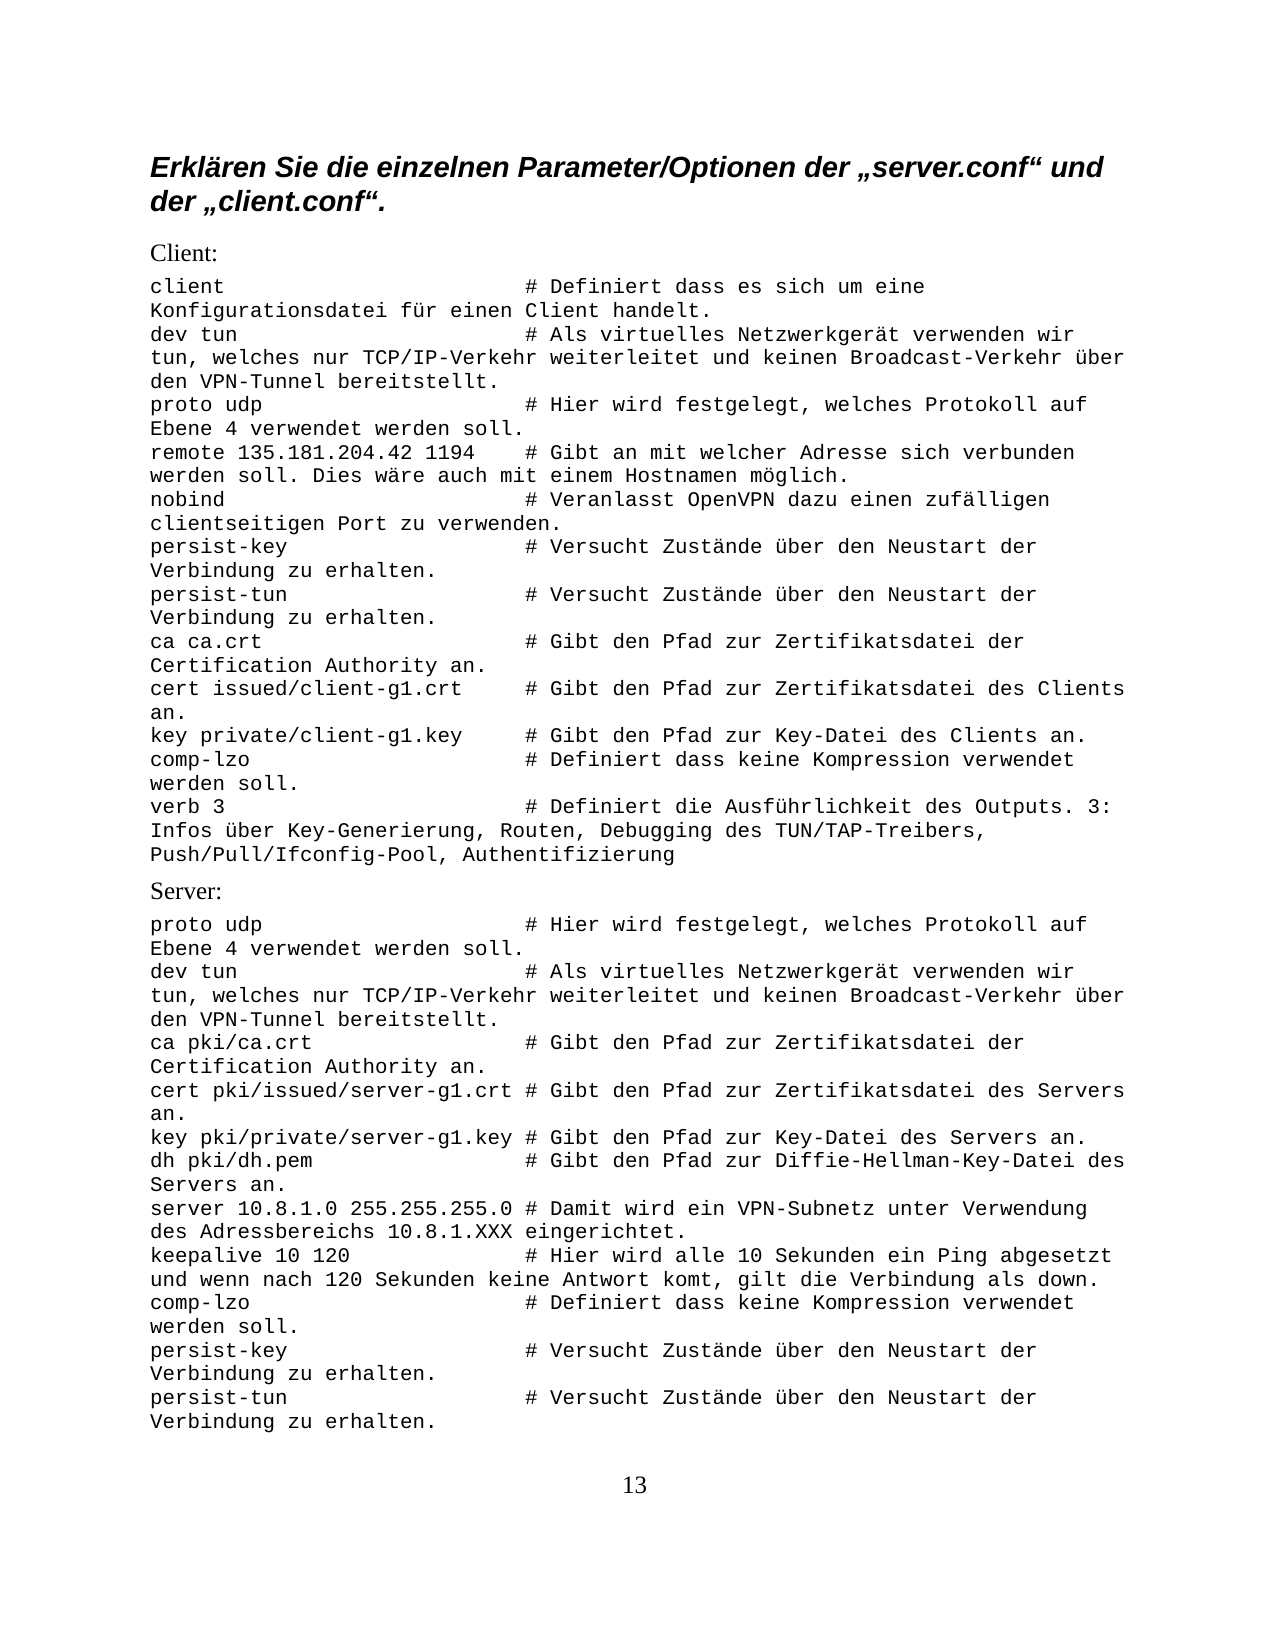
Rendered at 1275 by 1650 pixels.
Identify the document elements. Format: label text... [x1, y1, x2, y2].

text comp-lzo # Definiert dass keine Kompression verwendet werden soll. [150, 749, 1125, 796]
subtitle Erklären Sie die einzelnen Parameter/Optionen der „server.conf“ und der „client.conf“. [150, 150, 1125, 217]
text dev tun # Als virtuelles Netzwerkgerät verwenden wir tun, welches nur TCP/IP-Verkehr weiterleitet und keinen Broadcast-Verkehr über den VPN-Tunnel bereitstellt. [150, 323, 1125, 394]
text cert pki/issued/server-g1.crt # Gibt den Pfad zur Zertifikatsdatei des Servers an. [150, 1079, 1125, 1127]
text key pki/private/server-g1.key # Gibt den Pfad zur Key-Datei des Servers an. [150, 1127, 1125, 1151]
text ca pki/ca.crt # Gibt den Pfad zur Zertifikatsdatei der Certification Authority an. [150, 1032, 1125, 1079]
text keepalive 10 120 # Hier wird alle 10 Sekunden ein Ping abgesetzt und wenn nach 120 Sekunden keine Antwort komt, gilt die Verbindung als down. [150, 1245, 1125, 1292]
text persist-tun # Versucht Zustände über den Neustart der Verbindung zu erhalten. [150, 1387, 1125, 1434]
text cert issued/client-g1.crt # Gibt den Pfad zur Zertifikatsdatei des Clients an. [150, 678, 1125, 726]
text Server: [150, 876, 1125, 905]
text dev tun # Als virtuelles Netzwerkgerät verwenden wir tun, welches nur TCP/IP-Verkehr weiterleitet und keinen Broadcast-Verkehr über den VPN-Tunnel bereitstellt. [150, 961, 1125, 1032]
text proto udp # Hier wird festgelegt, welches Protokoll auf Ebene 4 verwendet werden soll. [150, 914, 1125, 961]
text nobind # Veranlasst OpenVPN dazu einen zufälligen clientseitigen Port zu verwenden. [150, 489, 1125, 536]
text verb 3 # Definiert die Ausführlichkeit des Outputs. 3: Infos über Key-Generierung, Routen, Debugging des TUN/TAP-Treibers, Push/Pull/Ifconfig-Pool, Authentifizierung [150, 796, 1125, 867]
text Client: [150, 238, 1125, 267]
text key private/client-g1.key # Gibt den Pfad zur Key-Datei des Clients an. [150, 726, 1125, 749]
text dh pki/dh.pem # Gibt den Pfad zur Diffie-Hellman-Key-Datei des Servers an. [150, 1151, 1125, 1198]
text client # Definiert dass es sich um eine Konfigurationsdatei für einen Client handelt. [150, 276, 1125, 323]
text persist-key # Versucht Zustände über den Neustart der Verbindung zu erhalten. [150, 536, 1125, 584]
text proto udp # Hier wird festgelegt, welches Protokoll auf Ebene 4 verwendet werden soll. [150, 394, 1125, 442]
text server 10.8.1.0 255.255.255.0 # Damit wird ein VPN-Subnetz unter Verwendung des Adressbereichs 10.8.1.XXX eingerichtet. [150, 1198, 1125, 1245]
text comp-lzo # Definiert dass keine Kompression verwendet werden soll. [150, 1292, 1125, 1340]
text ca ca.crt # Gibt den Pfad zur Zertifikatsdatei der Certification Authority an. [150, 631, 1125, 678]
text persist-key # Versucht Zustände über den Neustart der Verbindung zu erhalten. [150, 1340, 1125, 1387]
text persist-tun # Versucht Zustände über den Neustart der Verbindung zu erhalten. [150, 584, 1125, 631]
text remote 135.181.204.42 1194 # Gibt an mit welcher Adresse sich verbunden werden soll. Dies wäre auch mit einem Hostnamen möglich. [150, 442, 1125, 489]
